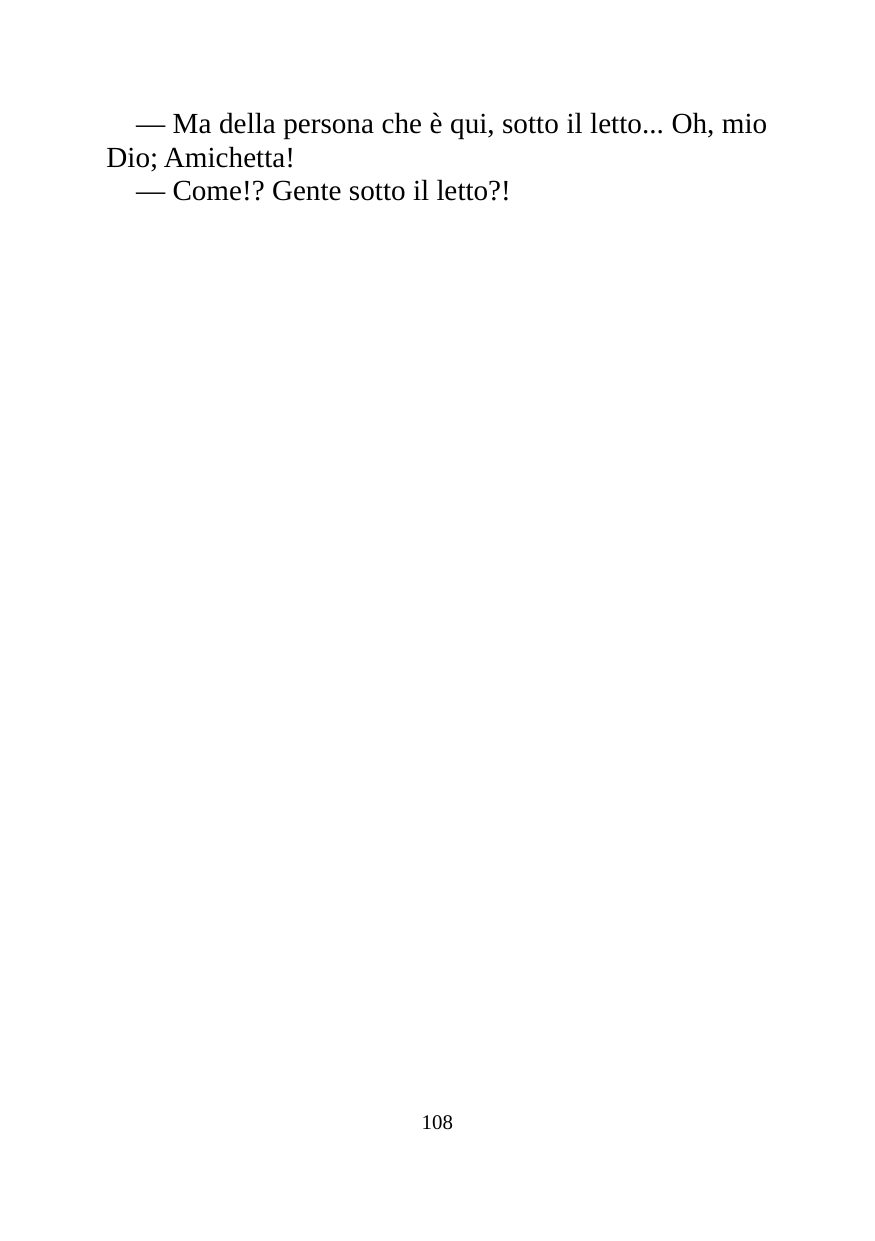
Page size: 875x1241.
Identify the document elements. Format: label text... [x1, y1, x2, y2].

text — Come!? Gente sotto il letto?! [106, 173, 768, 207]
text — Ma della persona che è qui, sotto il letto... Oh, mio Dio; Amichetta! [106, 106, 768, 173]
